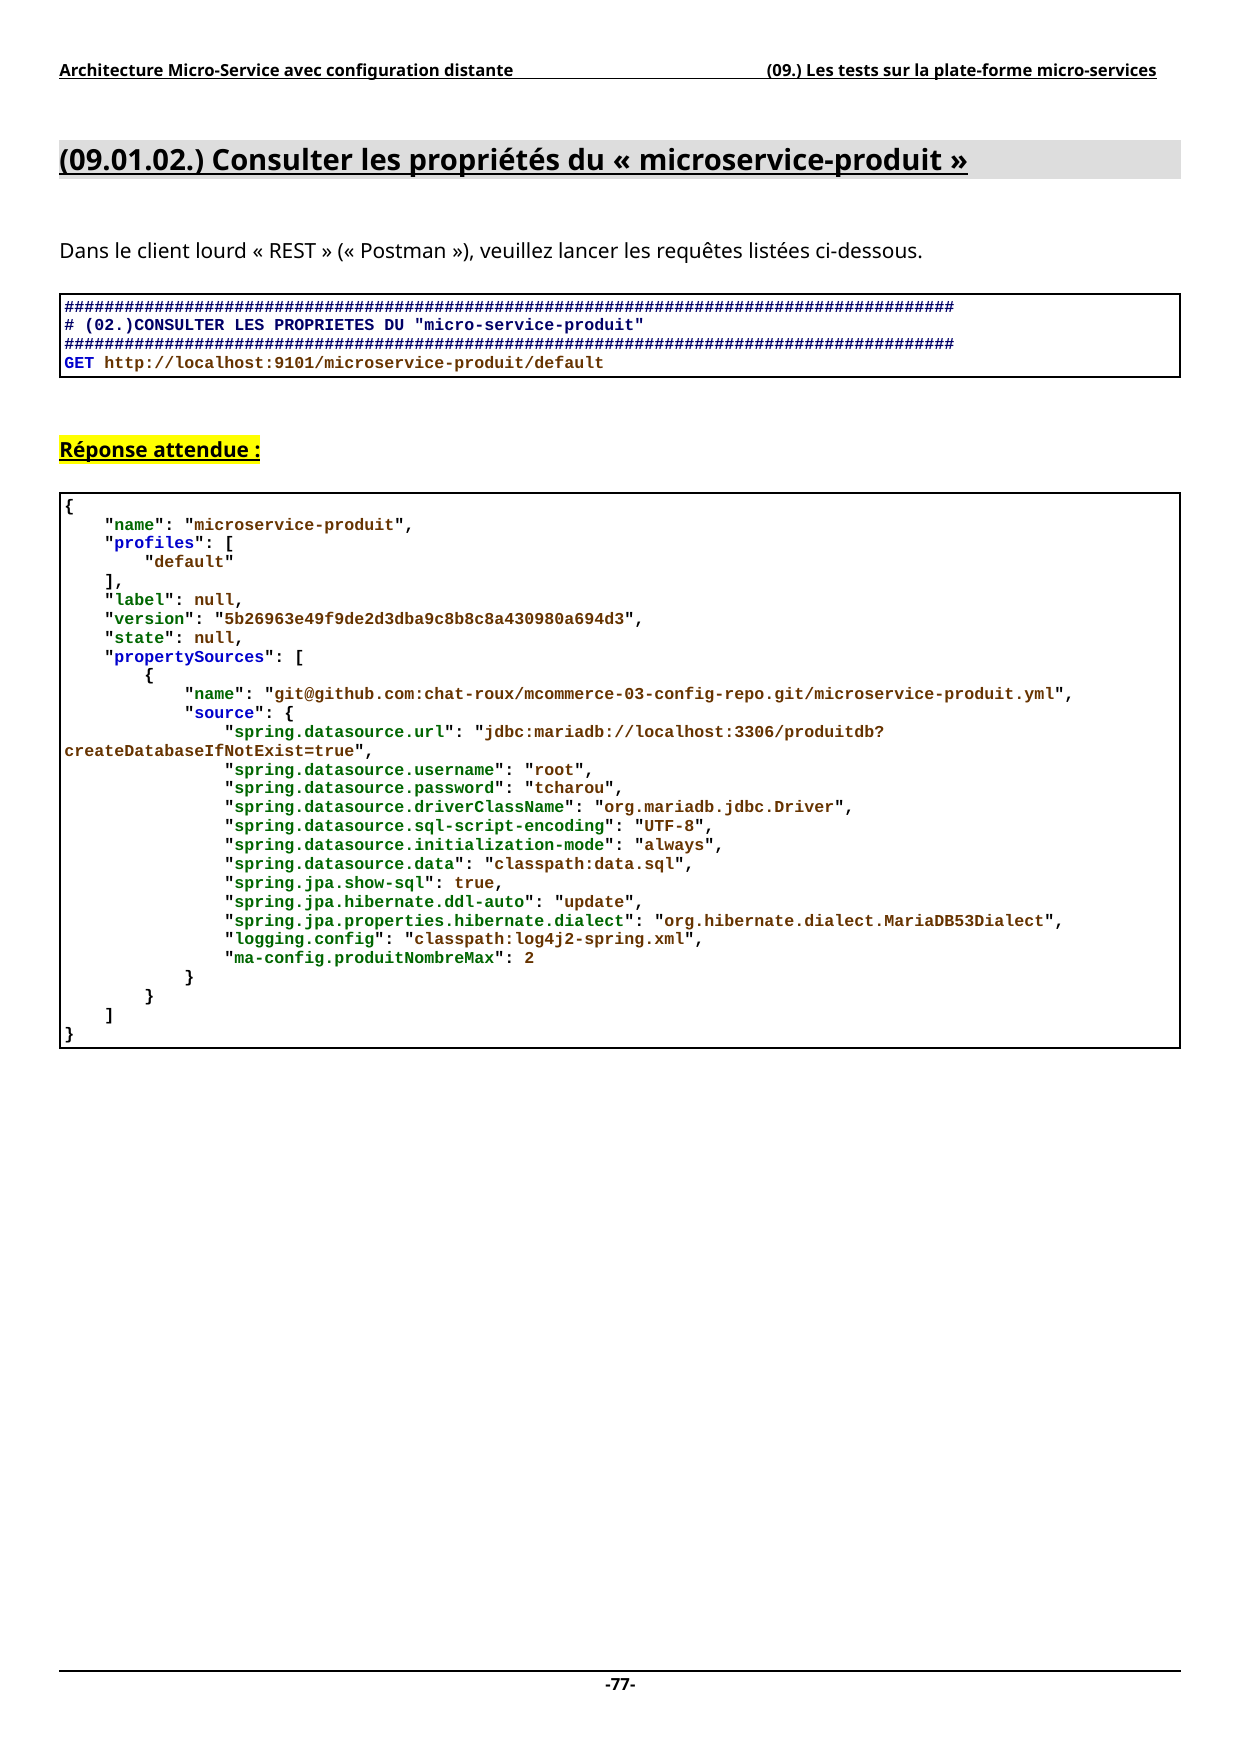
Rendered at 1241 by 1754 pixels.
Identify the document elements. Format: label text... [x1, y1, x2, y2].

text Réponse attendue : [59, 435, 1181, 464]
text { "name": "microservice-produit", "profiles": [ "default" ], "label": null, "version": "5b26963e49f9de2d3dba9c8b8c8a430980a694d3", "state": null, "propertySources": [ { "name": "git@github.com:chat-roux/mcommerce-03-config-repo.git/microservice-produit.yml", "source": { "spring.datasource.url": "jdbc:mariadb://localhost:3306/produitdb?createDatabaseIfNotExist=true", "spring.datasource.username": "root", "spring.datasource.password": "tcharou", "spring.datasource.driverClassName": "org.mariadb.jdbc.Driver", "spring.datasource.sql-script-encoding": "UTF-8", "spring.datasource.initialization-mode": "always", "spring.datasource.data": "classpath:data.sql", "spring.jpa.show-sql": true, "spring.jpa.hibernate.ddl-auto": "update", "spring.jpa.properties.hibernate.dialect": "org.hibernate.dialect.MariaDB53Dialect", "logging.config": "classpath:log4j2-spring.xml", "ma-config.produitNombreMax": 2 } } ] } [61, 494, 1179, 1047]
text ######################################################################################### [61, 295, 1179, 312]
text Dans le client lourd « REST » (« Postman »), veuillez lancer les requêtes listées ci-dessous. [59, 236, 1181, 265]
text # (02.)CONSULTER LES PROPRIETES DU "micro-service-produit" [61, 312, 1179, 331]
text ######################################################################################### [61, 331, 1179, 350]
text GET http://localhost:9101/microservice-produit/default [61, 350, 1179, 376]
text (09.01.02.) Consulter les propriétés du « microservice-produit » [59, 140, 1181, 179]
